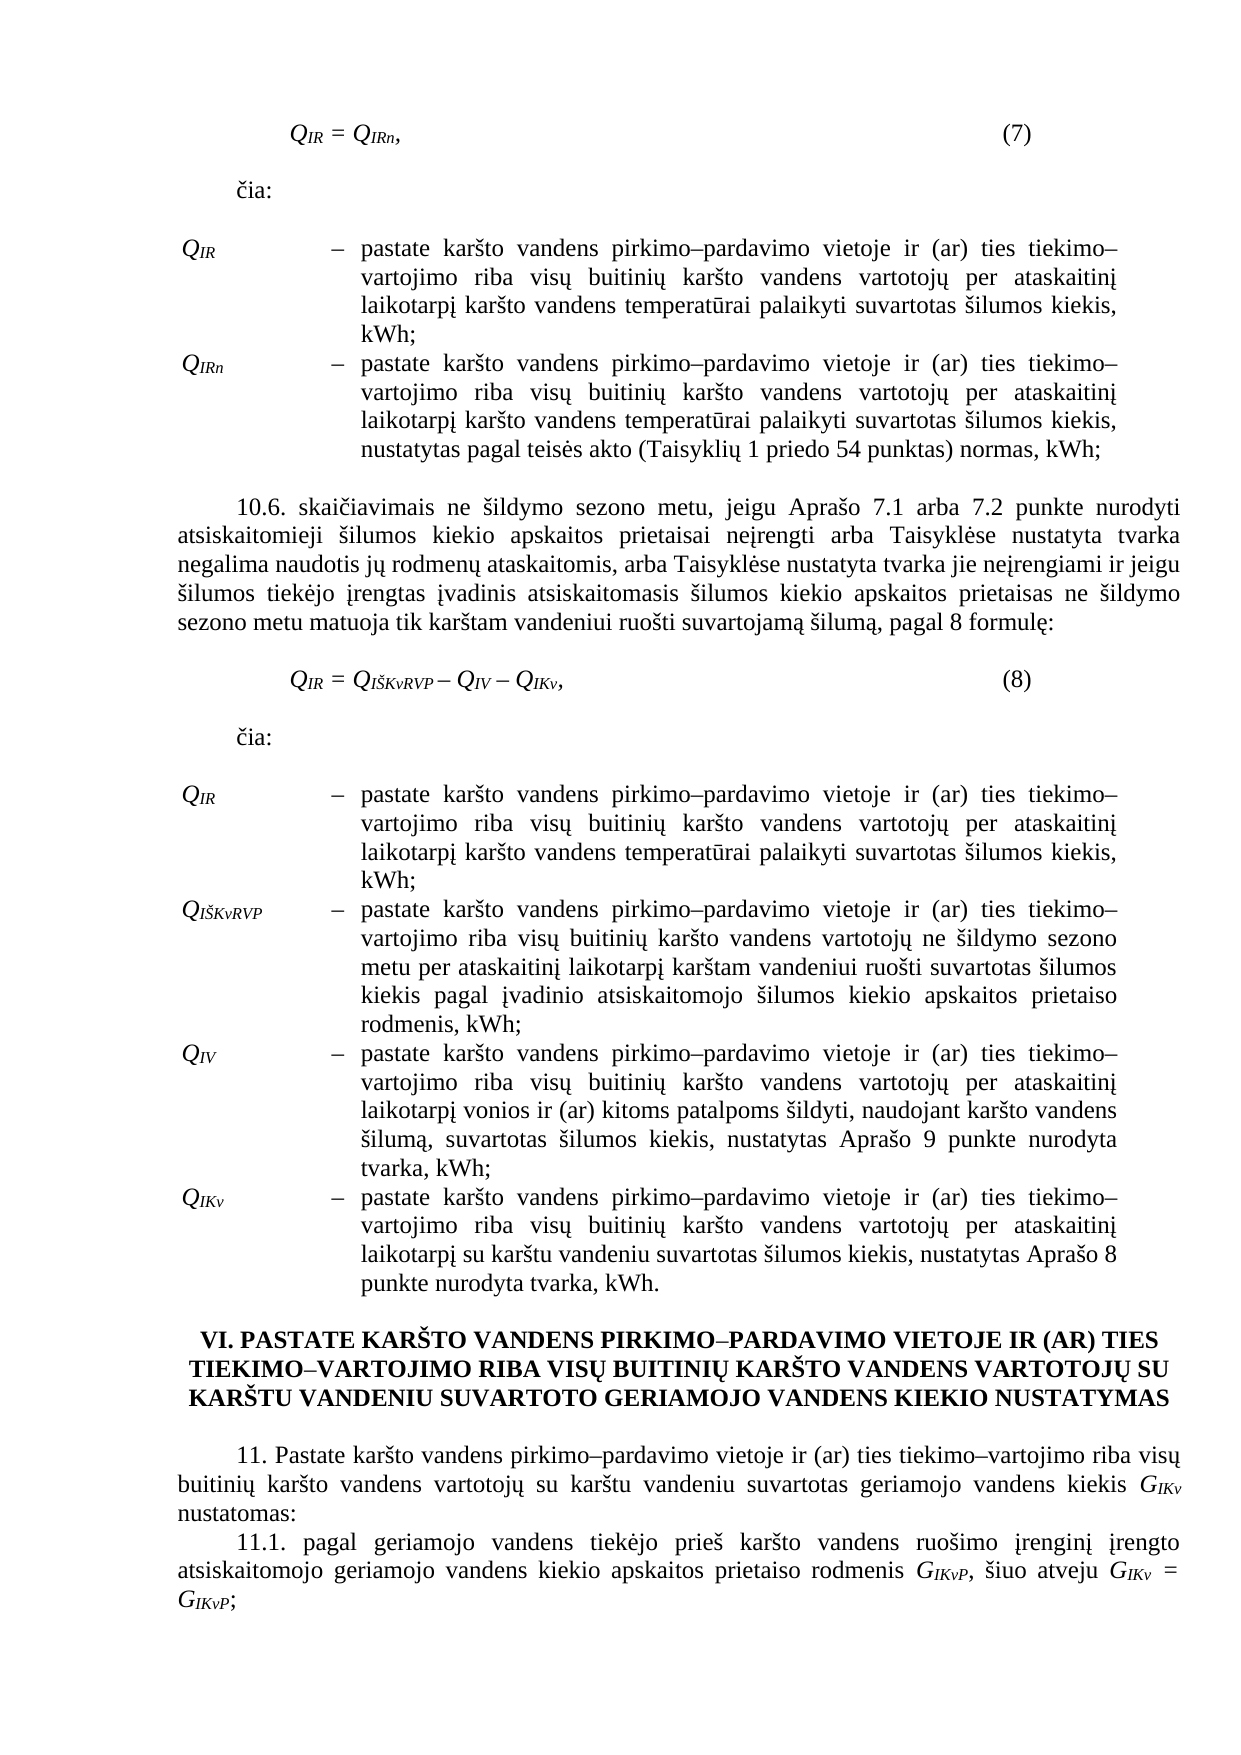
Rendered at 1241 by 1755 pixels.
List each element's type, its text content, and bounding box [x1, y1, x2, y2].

table_cell pastate karšto vandens pirkimo–pardavimo vietoje ir (ar) ties tiekimo–vartojimo riba visų buitinių karšto vandens vartotojų per ataskaitinį laikotarpį vonios ir (ar) kitoms patalpoms šildyti, naudojant karšto vandens šilumą, suvartotas šilumos kiekis, nustatytas Aprašo 9 punkte nurodyta tvarka, kWh; [356, 1038, 1122, 1182]
table_cell – [319, 1038, 356, 1182]
text čia: [177, 722, 1181, 751]
table_header pastate karšto vandens pirkimo–pardavimo vietoje ir (ar) ties tiekimo–vartojimo riba visų buitinių karšto vandens vartotojų per ataskaitinį laikotarpį karšto vandens temperatūrai palaikyti suvartotas šilumos kiekis, kWh; [356, 779, 1122, 894]
table_cell QIV [177, 1038, 319, 1182]
table_cell – [319, 1182, 356, 1297]
table_cell pastate karšto vandens pirkimo–pardavimo vietoje ir (ar) ties tiekimo–vartojimo riba visų buitinių karšto vandens vartotojų per ataskaitinį laikotarpį su karštu vandeniu suvartotas šilumos kiekis, nustatytas Aprašo 8 punkte nurodyta tvarka, kWh. [356, 1182, 1122, 1297]
table_cell QIRn [177, 348, 319, 463]
text čia: [177, 176, 1181, 204]
table_header – [319, 779, 356, 894]
table_header – [319, 233, 356, 348]
text QIR = QIŠKvRVP – QIV – QIKv, (8) [289, 664, 1181, 693]
table_cell QIŠKvRVP [177, 894, 319, 1038]
text 11. Pastate karšto vandens pirkimo–pardavimo vietoje ir (ar) ties tiekimo–vartojimo riba visų buitinių karšto vandens vartotojų su karštu vandeniu suvartotas geriamojo vandens kiekis GIKv nustatomas: [177, 1441, 1181, 1527]
table_header pastate karšto vandens pirkimo–pardavimo vietoje ir (ar) ties tiekimo–vartojimo riba visų buitinių karšto vandens vartotojų per ataskaitinį laikotarpį karšto vandens temperatūrai palaikyti suvartotas šilumos kiekis, kWh; [356, 233, 1122, 348]
text QIR = QIRn, (7) [289, 118, 1181, 147]
table_cell – [319, 348, 356, 463]
table_header QIR [177, 233, 319, 348]
table_cell QIKv [177, 1182, 319, 1297]
table_cell pastate karšto vandens pirkimo–pardavimo vietoje ir (ar) ties tiekimo–vartojimo riba visų buitinių karšto vandens vartotojų per ataskaitinį laikotarpį karšto vandens temperatūrai palaikyti suvartotas šilumos kiekis, nustatytas pagal teisės akto (Taisyklių 1 priedo 54 punktas) normas, kWh; [356, 348, 1122, 463]
text 10.6. skaičiavimais ne šildymo sezono metu, jeigu Aprašo 7.1 arba 7.2 punkte nurodyti atsiskaitomieji šilumos kiekio apskaitos prietaisai neįrengti arba Taisyklėse nustatyta tvarka negalima naudotis jų rodmenų ataskaitomis, arba Taisyklėse nustatyta tvarka jie neįrengiami ir jeigu šilumos tiekėjo įrengtas įvadinis atsiskaitomasis šilumos kiekio apskaitos prietaisas ne šildymo sezono metu matuoja tik karštam vandeniui ruošti suvartojamą šilumą, pagal 8 formulę: [177, 492, 1181, 636]
text 11.1. pagal geriamojo vandens tiekėjo prieš karšto vandens ruošimo įrenginį įrengto atsiskaitomojo geriamojo vandens kiekio apskaitos prietaiso rodmenis GIKvP, šiuo atveju GIKv = GIKvP; [177, 1527, 1181, 1613]
table_header QIR [177, 779, 319, 894]
text VI. PASTATE KARŠTO VANDENS PIRKIMO–PARDAVIMO VIETOJE IR (AR) TIES TIEKIMO–VARTOJIMO RIBA VISŲ BUITINIŲ KARŠTO VANDENS VARTOTOJŲ SU KARŠTU VANDENIU SUVARTOTO GERIAMOJO VANDENS KIEKIO NUSTATYMAS [177, 1326, 1181, 1412]
table_cell pastate karšto vandens pirkimo–pardavimo vietoje ir (ar) ties tiekimo–vartojimo riba visų buitinių karšto vandens vartotojų ne šildymo sezono metu per ataskaitinį laikotarpį karštam vandeniui ruošti suvartotas šilumos kiekis pagal įvadinio atsiskaitomojo šilumos kiekio apskaitos prietaiso rodmenis, kWh; [356, 894, 1122, 1038]
table_cell – [319, 894, 356, 1038]
